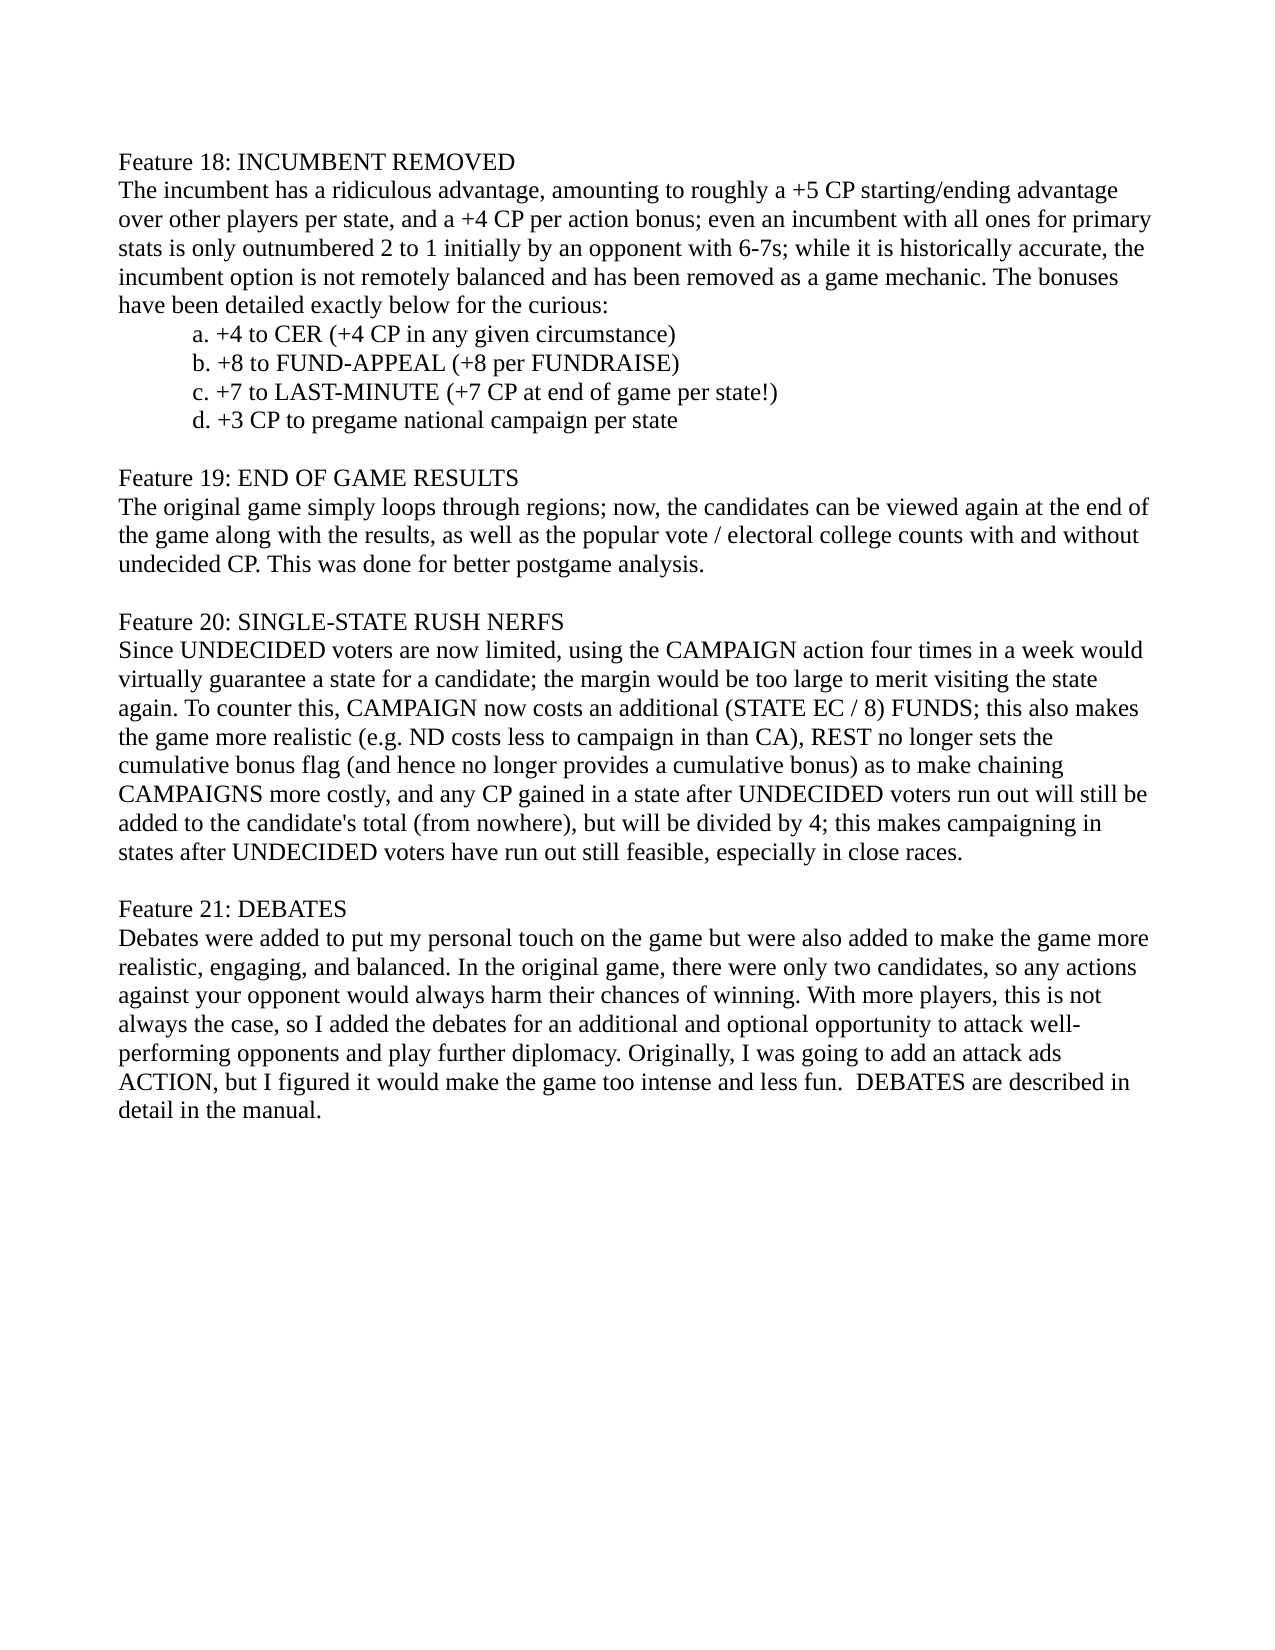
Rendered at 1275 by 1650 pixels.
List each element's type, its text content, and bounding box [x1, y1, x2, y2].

text The incumbent has a ridiculous advantage, amounting to roughly a +5 CP starting/ending advantage over other players per state, and a +4 CP per action bonus; even an incumbent with all ones for primary stats is only outnumbered 2 to 1 initially by an opponent with 6-7s; while it is historically accurate, the incumbent option is not remotely balanced and has been removed as a game mechanic. The bonuses have been detailed exactly below for the curious: [118, 176, 1157, 319]
text Debates were added to put my personal touch on the game but were also added to make the game more realistic, engaging, and balanced. In the original game, there were only two candidates, so any actions against your opponent would always harm their chances of winning. With more players, this is not always the case, so I added the debates for an additional and optional opportunity to attack well-performing opponents and play further diplomacy. Originally, I was going to add an attack ads ACTION, but I figured it would make the game too intense and less fun. DEBATES are described in detail in the manual. [118, 923, 1157, 1124]
text The original game simply loops through regions; now, the candidates can be viewed again at the end of the game along with the results, as well as the popular vote / electoral college counts with and without undecided CP. This was done for better postgame analysis. [118, 492, 1157, 578]
text Since UNDECIDED voters are now limited, using the CAMPAIGN action four times in a week would virtually guarantee a state for a candidate; the margin would be too large to merit visiting the state again. To counter this, CAMPAIGN now costs an additional (STATE EC / 8) FUNDS; this also makes the game more realistic (e.g. ND costs less to campaign in than CA), REST no longer sets the cumulative bonus flag (and hence no longer provides a cumulative bonus) as to make chaining CAMPAIGNS more costly, and any CP gained in a state after UNDECIDED voters run out will still be added to the candidate's total (from nowhere), but will be divided by 4; this makes campaigning in states after UNDECIDED voters have run out still feasible, especially in close races. [118, 636, 1157, 866]
text d. +3 CP to pregame national campaign per state [118, 406, 1157, 434]
text Feature 18: INCUMBENT REMOVED [118, 147, 1157, 176]
text b. +8 to FUND-APPEAL (+8 per FUNDRAISE) [118, 348, 1157, 377]
text Feature 21: DEBATES [118, 894, 1157, 923]
text c. +7 to LAST-MINUTE (+7 CP at end of game per state!) [118, 377, 1157, 406]
text Feature 20: SINGLE-STATE RUSH NERFS [118, 607, 1157, 636]
text Feature 19: END OF GAME RESULTS [118, 463, 1157, 492]
text a. +4 to CER (+4 CP in any given circumstance) [118, 319, 1157, 348]
